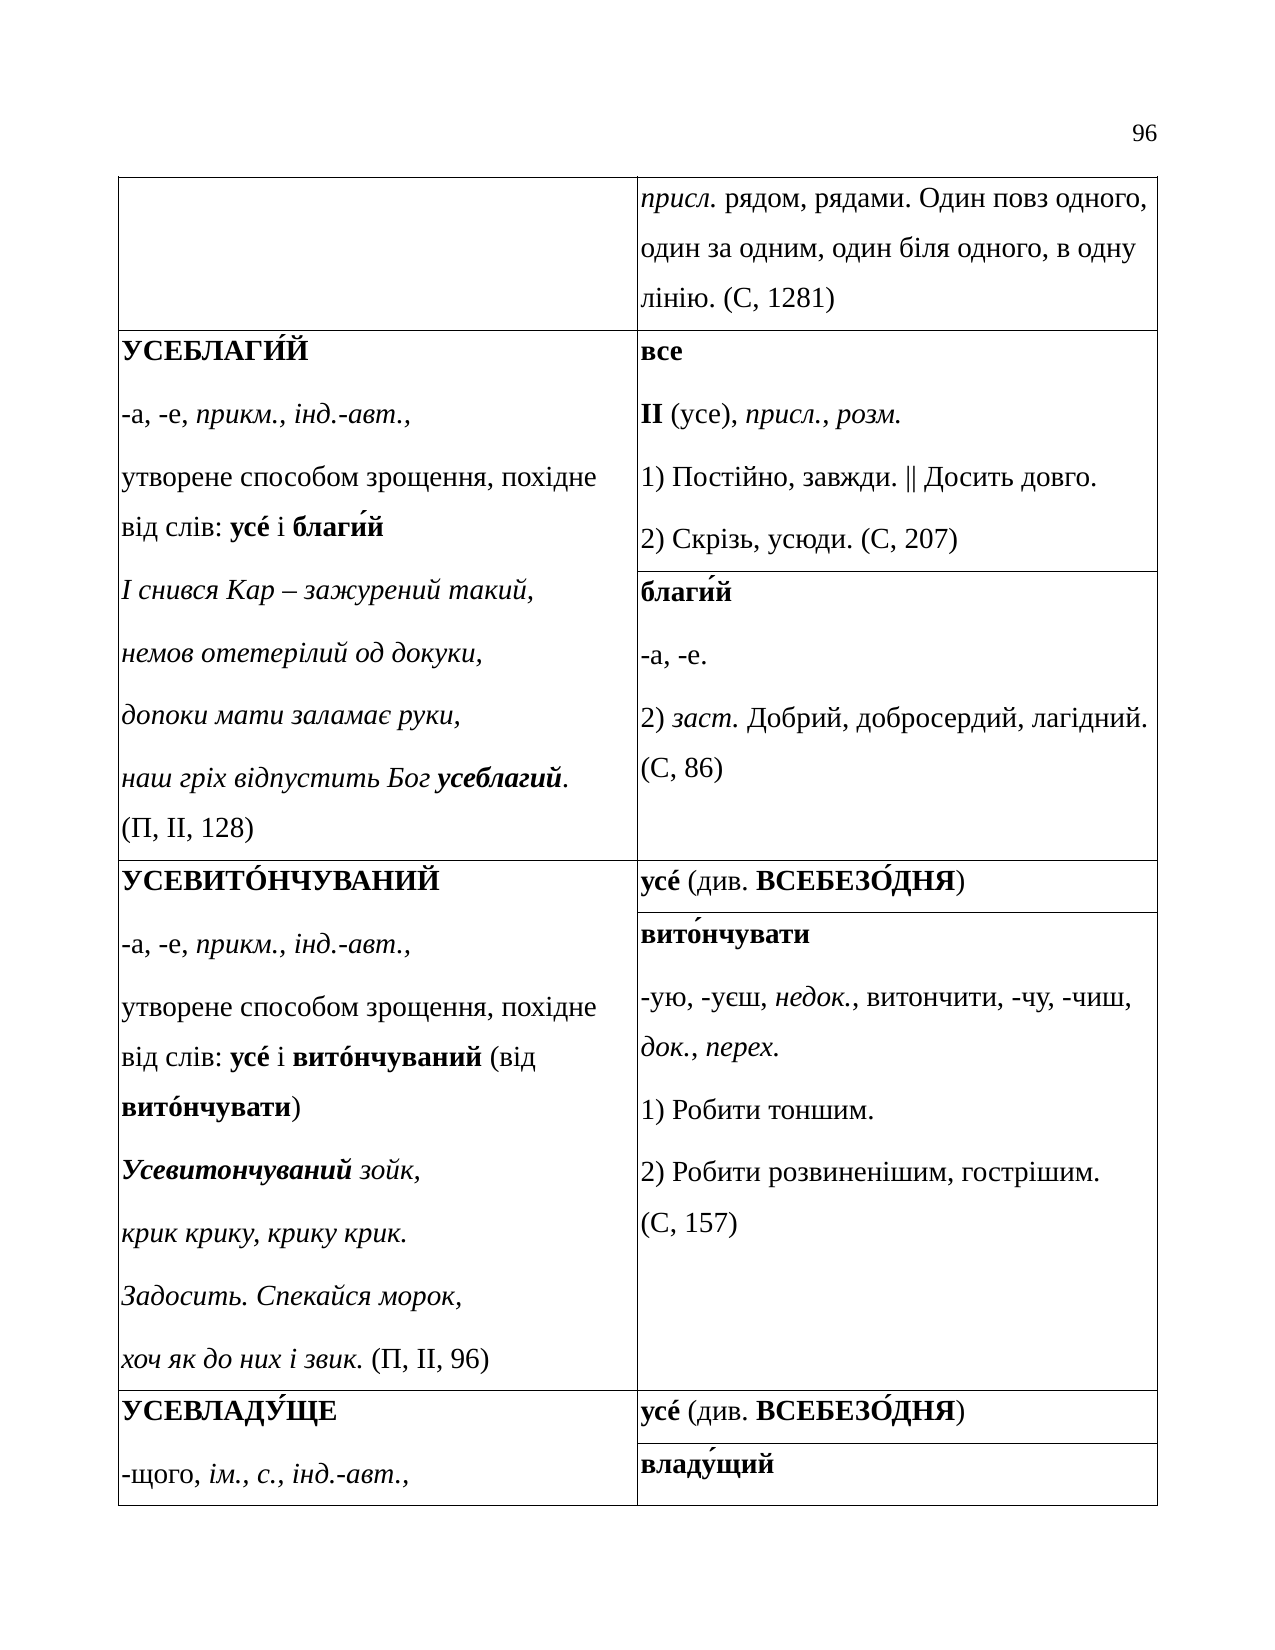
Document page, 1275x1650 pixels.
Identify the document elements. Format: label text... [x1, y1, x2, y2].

table_cell благи́й -а, -е. 2) заст. Добрий, добросердий, лагідний. (С, 86) [638, 572, 1157, 860]
table_cell УСЕВЛАДУ́́ЩЕ -щого, ім., с., інд.-авт., [119, 1391, 637, 1505]
table_cell [119, 178, 637, 329]
table_cell усé (див. ВСЕБЕЗО́ДНЯ) [638, 861, 1157, 912]
table_cell вито́нчувати -ую, -уєш, недок., витончити, -чу, -чиш, док., перех. 1) Робити тоншим. 2) Робити розвиненішим, гострішим. (С, 157) [638, 913, 1157, 1390]
table_cell владу́щий [638, 1444, 1157, 1505]
table_cell присл. рядом, рядами. Один повз одного, один за одним, один біля одного, в одну лінію. (С, 1281) [638, 178, 1157, 329]
table_cell УСЕВИТÓНЧУВАНИЙ -а, -е, прикм., інд.-авт., утворене способом зрощення, похідне від слів: усé і витóнчуваний (від витóнчувати) Усевитончуваний зойк, крик крику, крику крик. Задосить. Спекайся морок, хоч як до них і звик. (П, ІІ, 96) [119, 861, 637, 1390]
table_cell все II (усе), присл., розм. 1) Постійно, завжди. || Досить довго. 2) Скрізь, усюди. (С, 207) [638, 331, 1157, 571]
table_cell усé (див. ВСЕБЕЗО́ДНЯ) [638, 1391, 1157, 1442]
table_cell УСЕБЛАГИ́Й -а, -е, прикм., інд.-авт., утворене способом зрощення, похідне від слів: усé і благи́й І снився Кар – зажурений такий, немов отетерілий од докуки, допоки мати заламає руки, наш гріх відпустить Бог усеблагий. (П, ІІ, 128) [119, 331, 637, 860]
